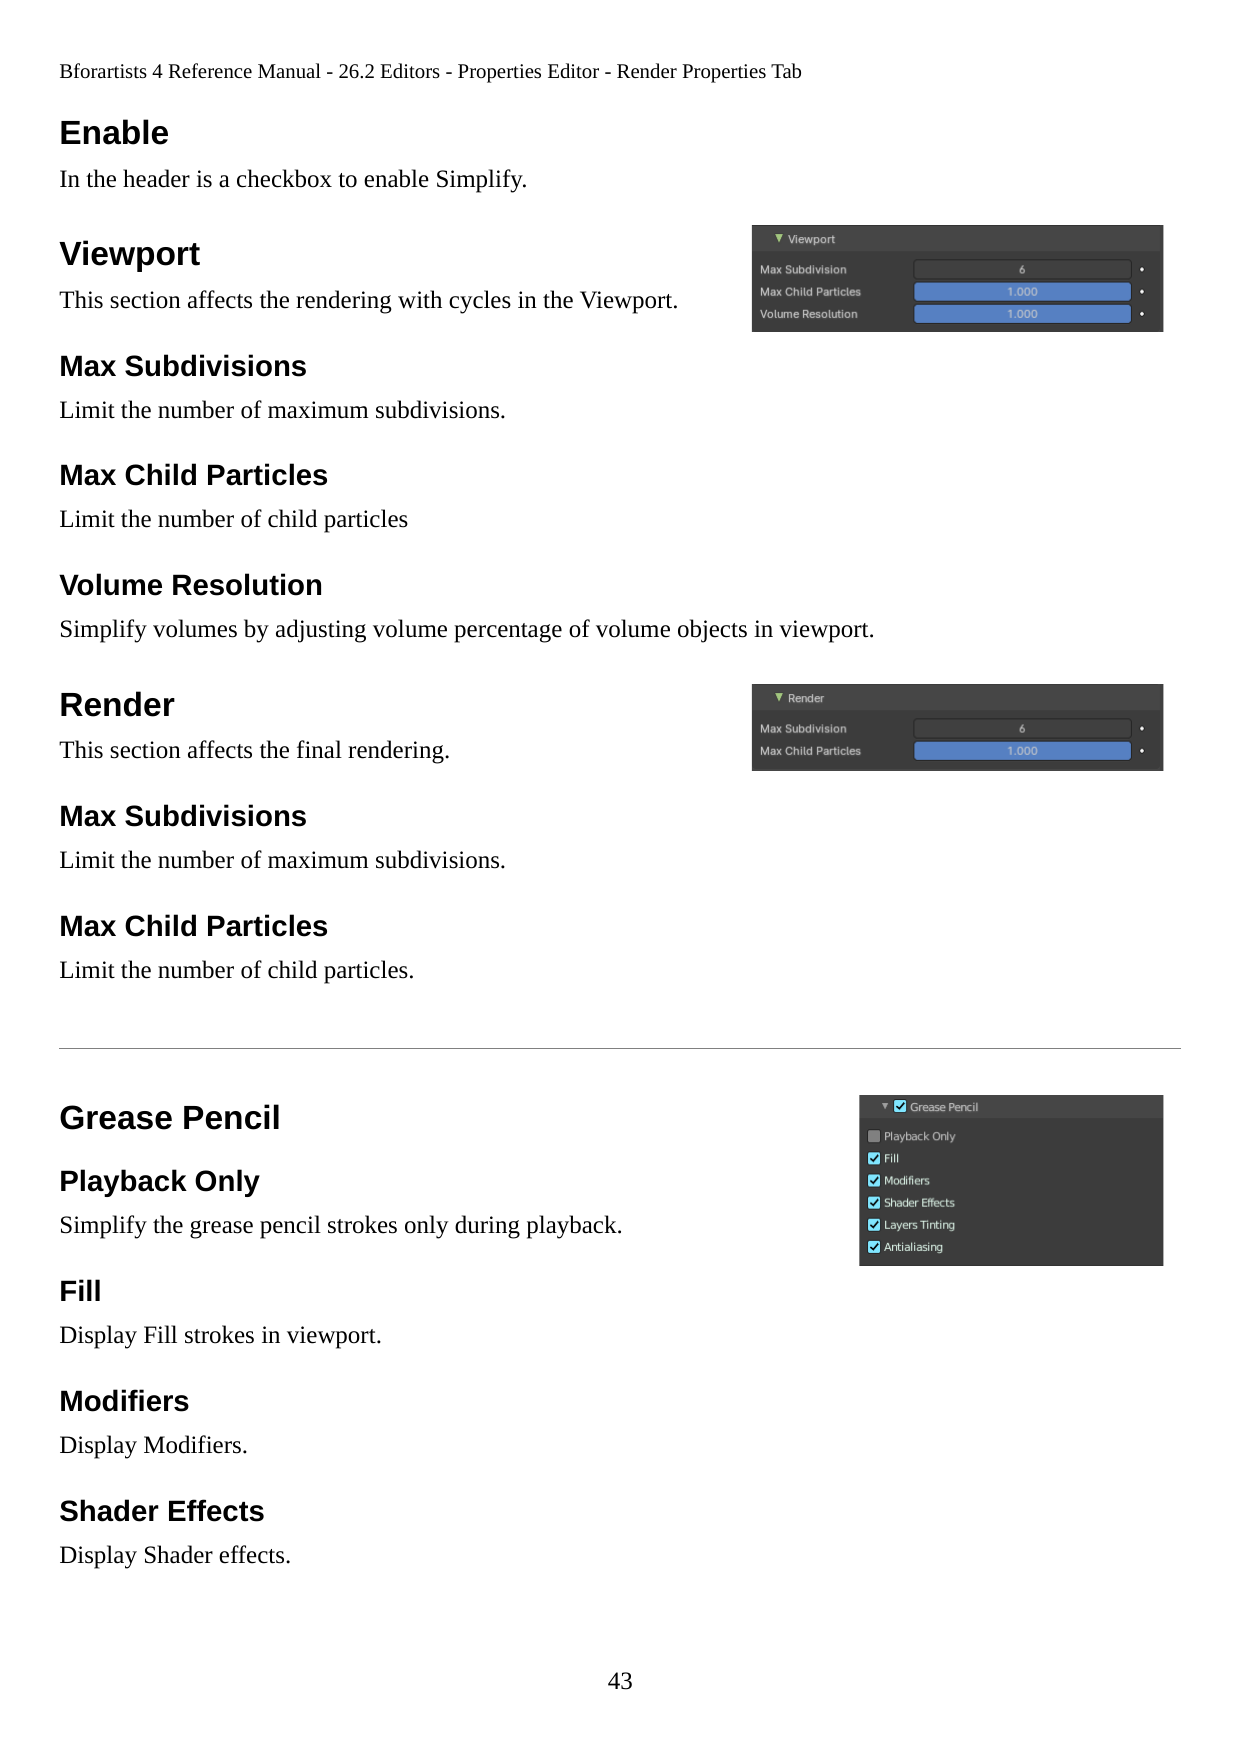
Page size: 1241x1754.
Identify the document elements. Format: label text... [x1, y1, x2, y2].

subtitle Viewport [59, 234, 751, 272]
subtitle [1164, 234, 1181, 272]
subtitle Render [59, 684, 751, 723]
subtitle Max Subdivisions [59, 799, 1181, 833]
subtitle [1164, 1164, 1181, 1198]
picture [751, 684, 1164, 771]
subtitle Max Child Particles [59, 458, 1181, 492]
text Limit the number of maximum subdivisions. [59, 845, 1181, 874]
text Simplify the grease pencil strokes only during playback. [59, 1210, 859, 1239]
text This section affects the rendering with cycles in the Viewport. [59, 285, 751, 313]
subtitle Max Child Particles [59, 909, 1181, 943]
picture [751, 225, 1164, 332]
subtitle [1164, 684, 1181, 723]
text This section affects the final rendering. [59, 736, 751, 764]
text Display Shader effects. [59, 1540, 1181, 1568]
subtitle Volume Resolution [59, 568, 1181, 602]
picture [859, 1095, 1164, 1266]
text Limit the number of maximum subdivisions. [59, 395, 1181, 423]
text Display Fill strokes in viewport. [59, 1320, 1181, 1349]
subtitle Playback Only [59, 1164, 859, 1198]
text Limit the number of child particles [59, 504, 1181, 533]
subtitle Shader Effects [59, 1493, 1181, 1527]
subtitle Fill [59, 1274, 1181, 1307]
subtitle Modifiers [59, 1384, 1181, 1417]
subtitle [1164, 1098, 1181, 1137]
text Display Modifiers. [59, 1430, 1181, 1459]
subtitle Max Subdivisions [59, 348, 1181, 382]
text Limit the number of child particles. [59, 955, 1181, 984]
subtitle Enable [59, 113, 1181, 151]
text Simplify volumes by adjusting volume percentage of volume objects in viewport. [59, 614, 1181, 643]
text In the header is a checkbox to enable Simplify. [59, 164, 1181, 192]
subtitle Grease Pencil [59, 1098, 859, 1137]
